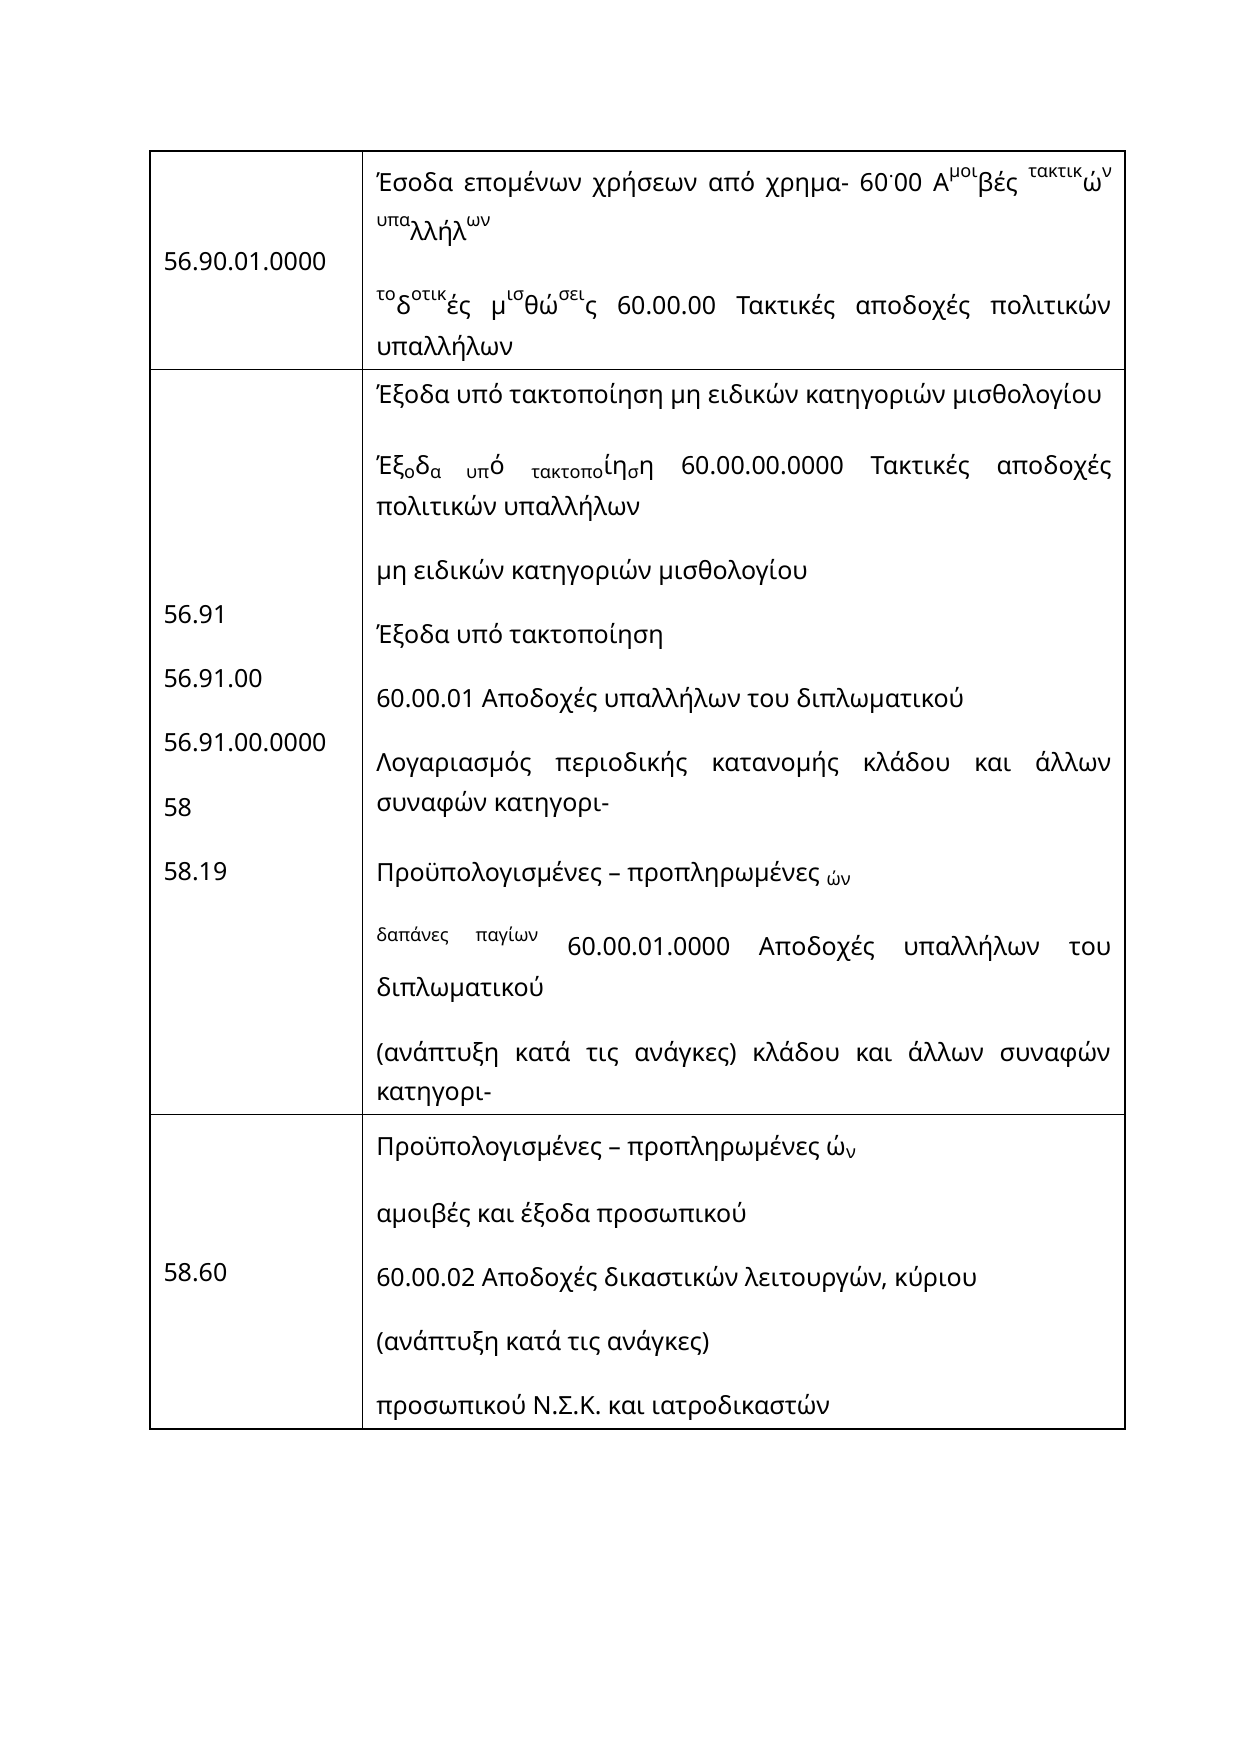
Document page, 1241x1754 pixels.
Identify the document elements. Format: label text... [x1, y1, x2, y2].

table_cell 56.91 56.91.00 56.91.00.0000 58 58.19 [151, 370, 362, 1114]
table_cell 58.60 [151, 1115, 362, 1428]
table_cell Έσοδα επομένων χρήσεων από χρημα- 60.00 Αμοιβές τακτικών υπαλλήλων τοδοτικές μισθώσεις 60.00.00 Τακτικές αποδοχές πολιτικών υπαλλήλων [363, 152, 1124, 369]
table_cell Έξοδα υπό τακτοποίηση μη ειδικών κατηγοριών μισθολογίου Έξοδα υπό τακτοποίηση 60.00.00.0000 Τακτικές αποδοχές πολιτικών υπαλλήλων μη ειδικών κατηγοριών μισθολογίου Έξοδα υπό τακτοποίηση 60.00.01 Αποδοχές υπαλλήλων του διπλωματικού Λογαριασμός περιοδικής κατανομής κλάδου και άλλων συναφών κατηγορι- Προϋπολογισμένες – προπληρωμένες ών δαπάνες παγίων 60.00.01.0000 Αποδοχές υπαλλήλων του διπλωματικού (ανάπτυξη κατά τις ανάγκες) κλάδου και άλλων συναφών κατηγορι- [363, 370, 1124, 1114]
table_cell 56.90.01.0000 [151, 152, 362, 369]
table_cell Προϋπολογισμένες – προπληρωμένες ών αμοιβές και έξοδα προσωπικού 60.00.02 Αποδοχές δικαστικών λειτουργών, κύριου (ανάπτυξη κατά τις ανάγκες) προσωπικού Ν.Σ.Κ. και ιατροδικαστών [363, 1115, 1124, 1428]
